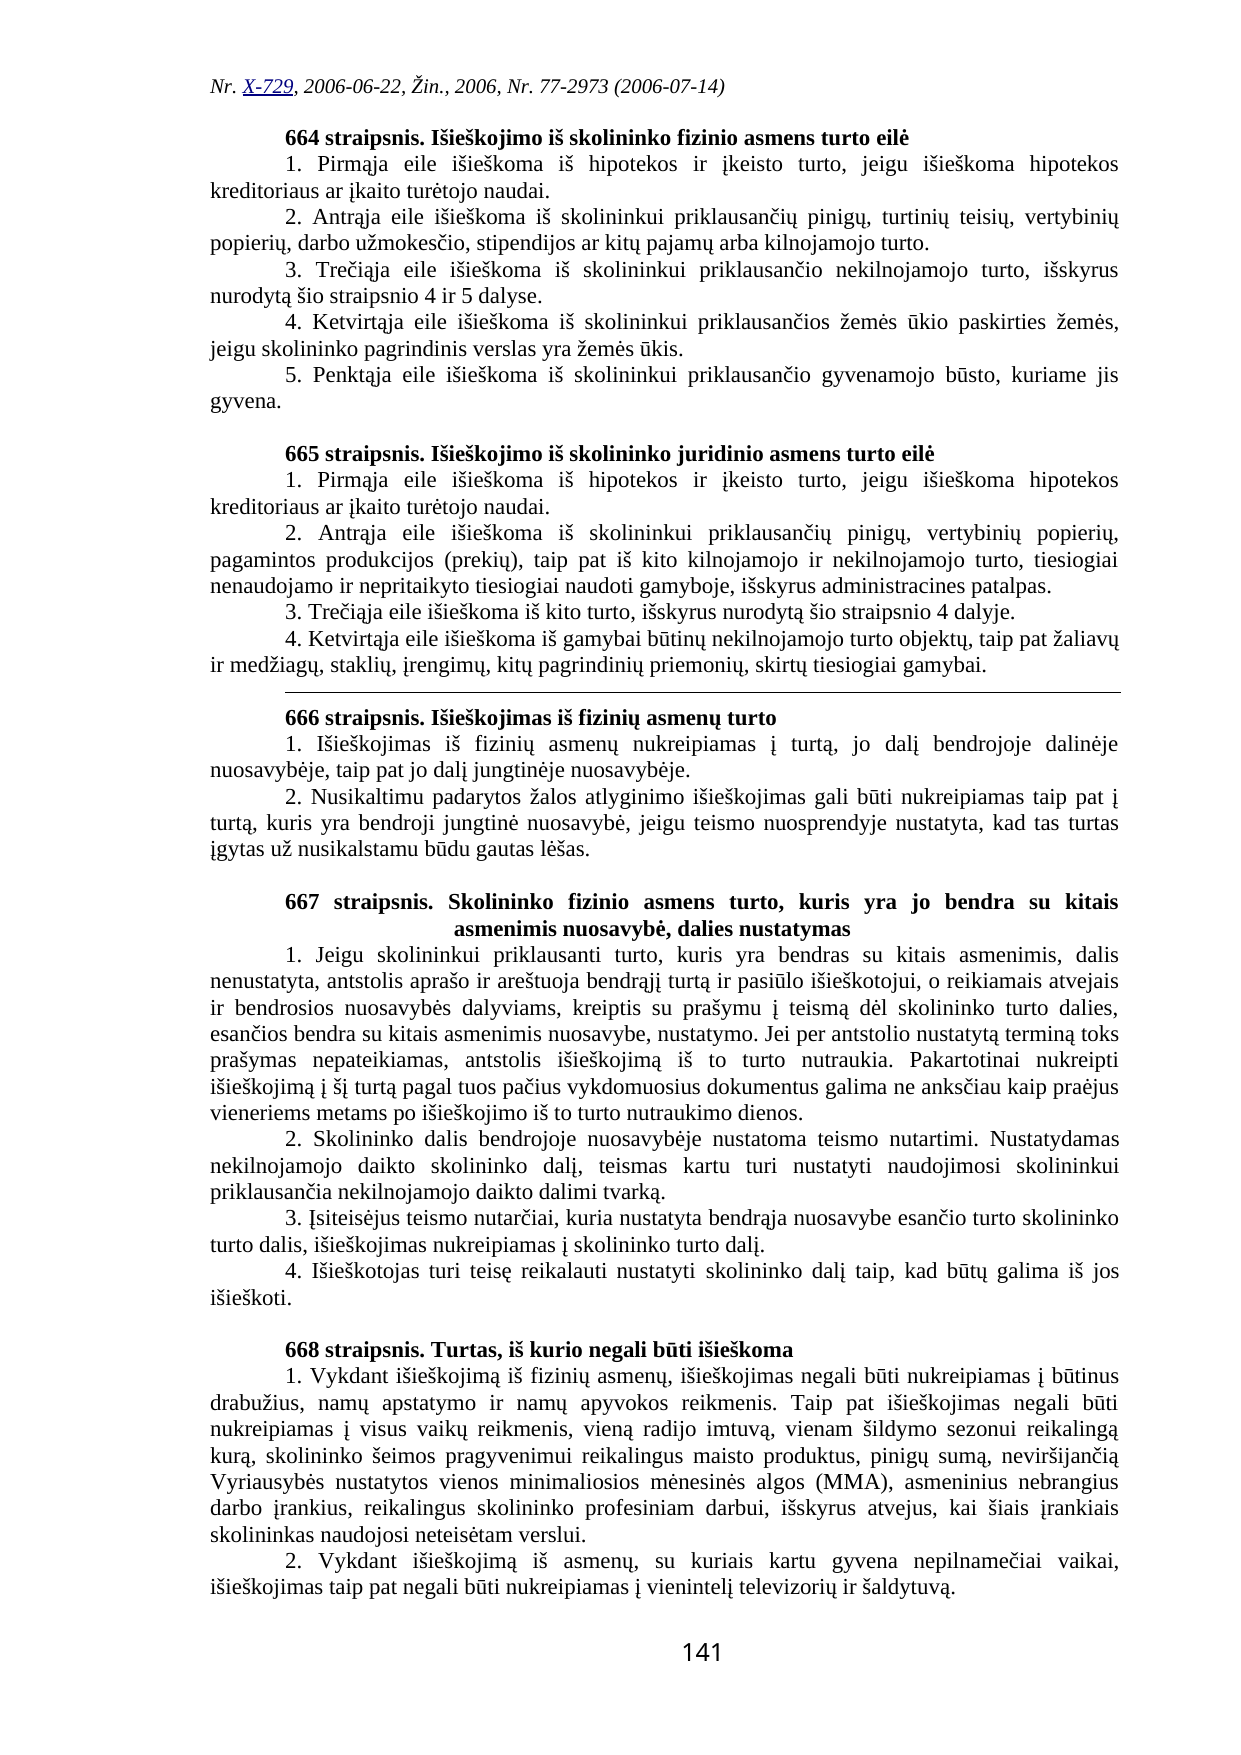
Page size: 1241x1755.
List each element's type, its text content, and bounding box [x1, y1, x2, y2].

text 1. Pirmąja eile išieškoma iš hipotekos ir įkeisto turto, jeigu išieškoma hipotekos kreditoriaus ar įkaito turėtojo naudai. [210, 467, 1120, 519]
text 5. Penktąja eile išieškoma iš skolininkui priklausančio gyvenamojo būsto, kuriame jis gyvena. [210, 361, 1120, 414]
text 1. Vykdant išieškojimą iš fizinių asmenų, išieškojimas negali būti nukreipiamas į būtinus drabužius, namų apstatymo ir namų apyvokos reikmenis. Taip pat išieškojimas negali būti nukreipiamas į visus vaikų reikmenis, vieną radijo imtuvą, vienam šildymo sezonui reikalingą kurą, skolininko šeimos pragyvenimui reikalingus maisto produktus, pinigų sumą, neviršijančią Vyriausybės nustatytos vienos minimaliosios mėnesinės algos (MMA), asmeninius nebrangius darbo įrankius, reikalingus skolininko profesiniam darbui, išskyrus atvejus, kai šiais įrankiais skolininkas naudojosi neteisėtam verslui. [210, 1363, 1120, 1547]
text 4. Ketvirtąja eile išieškoma iš skolininkui priklausančios žemės ūkio paskirties žemės, jeigu skolininko pagrindinis verslas yra žemės ūkis. [210, 308, 1120, 361]
text 2. Antrąja eile išieškoma iš skolininkui priklausančių pinigų, vertybinių popierių, pagamintos produkcijos (prekių), taip pat iš kito kilnojamojo ir nekilnojamojo turto, tiesiogiai nenaudojamo ir nepritaikyto tiesiogiai naudoti gamyboje, išskyrus administracines patalpas. [210, 519, 1120, 598]
text 667 straipsnis. Skolininko fizinio asmens turto, kuris yra jo bendra su kitais asmenimis nuosavybė, dalies nustatymas [285, 888, 1120, 941]
text 2. Antrąja eile išieškoma iš skolininkui priklausančių pinigų, turtinių teisių, vertybinių popierių, darbo užmokesčio, stipendijos ar kitų pajamų arba kilnojamojo turto. [210, 203, 1120, 256]
text 666 straipsnis. Išieškojimas iš fizinių asmenų turto [285, 693, 1120, 730]
text 668 straipsnis. Turtas, iš kurio negali būti išieškoma [210, 1336, 1120, 1363]
text Nr. X-729, 2006-06-22, Žin., 2006, Nr. 77-2973 (2006-07-14) [210, 73, 1120, 98]
text 2. Skolininko dalis bendrojoje nuosavybėje nustatoma teismo nutartimi. Nustatydamas nekilnojamojo daikto skolininko dalį, teismas kartu turi nustatyti naudojimosi skolininkui priklausančia nekilnojamojo daikto dalimi tvarką. [210, 1125, 1120, 1204]
text 3. Trečiąja eile išieškoma iš skolininkui priklausančio nekilnojamojo turto, išskyrus nurodytą šio straipsnio 4 ir 5 dalyse. [210, 256, 1120, 308]
text [285, 677, 1120, 692]
text 1. Pirmąja eile išieškoma iš hipotekos ir įkeisto turto, jeigu išieškoma hipotekos kreditoriaus ar įkaito turėtojo naudai. [210, 150, 1120, 203]
text 3. Trečiąja eile išieškoma iš kito turto, išskyrus nurodytą šio straipsnio 4 dalyje. [210, 598, 1120, 625]
text 664 straipsnis. Išieškojimo iš skolininko fizinio asmens turto eilė [210, 124, 1120, 150]
text 2. Vykdant išieškojimą iš asmenų, su kuriais kartu gyvena nepilnamečiai vaikai, išieškojimas taip pat negali būti nukreipiamas į vienintelį televizorių ir šaldytuvą. [210, 1547, 1120, 1600]
text 4. Išieškotojas turi teisę reikalauti nustatyti skolininko dalį taip, kad būtų galima iš jos išieškoti. [210, 1257, 1120, 1310]
text 1. Jeigu skolininkui priklausanti turto, kuris yra bendras su kitais asmenimis, dalis nenustatyta, antstolis aprašo ir areštuoja bendrąjį turtą ir pasiūlo išieškotojui, o reikiamais atvejais ir bendrosios nuosavybės dalyviams, kreiptis su prašymu į teismą dėl skolininko turto dalies, esančios bendra su kitais asmenimis nuosavybe, nustatymo. Jei per antstolio nustatytą terminą toks prašymas nepateikiamas, antstolis išieškojimą iš to turto nutraukia. Pakartotinai nukreipti išieškojimą į šį turtą pagal tuos pačius vykdomuosius dokumentus galima ne anksčiau kaip praėjus vieneriems metams po išieškojimo iš to turto nutraukimo dienos. [210, 941, 1120, 1125]
text 2. Nusikaltimu padarytos žalos atlyginimo išieškojimas gali būti nukreipiamas taip pat į turtą, kuris yra bendroji jungtinė nuosavybė, jeigu teismo nuosprendyje nustatyta, kad tas turtas įgytas už nusikalstamu būdu gautas lėšas. [210, 783, 1120, 862]
text 665 straipsnis. Išieškojimo iš skolininko juridinio asmens turto eilė [210, 440, 1120, 467]
text 3. Įsiteisėjus teismo nutarčiai, kuria nustatyta bendrąja nuosavybe esančio turto skolininko turto dalis, išieškojimas nukreipiamas į skolininko turto dalį. [210, 1204, 1120, 1257]
text 4. Ketvirtąja eile išieškoma iš gamybai būtinų nekilnojamojo turto objektų, taip pat žaliavų ir medžiagų, staklių, įrengimų, kitų pagrindinių priemonių, skirtų tiesiogiai gamybai. [210, 625, 1120, 677]
text 1. Išieškojimas iš fizinių asmenų nukreipiamas į turtą, jo dalį bendrojoje dalinėje nuosavybėje, taip pat jo dalį jungtinėje nuosavybėje. [210, 730, 1120, 783]
